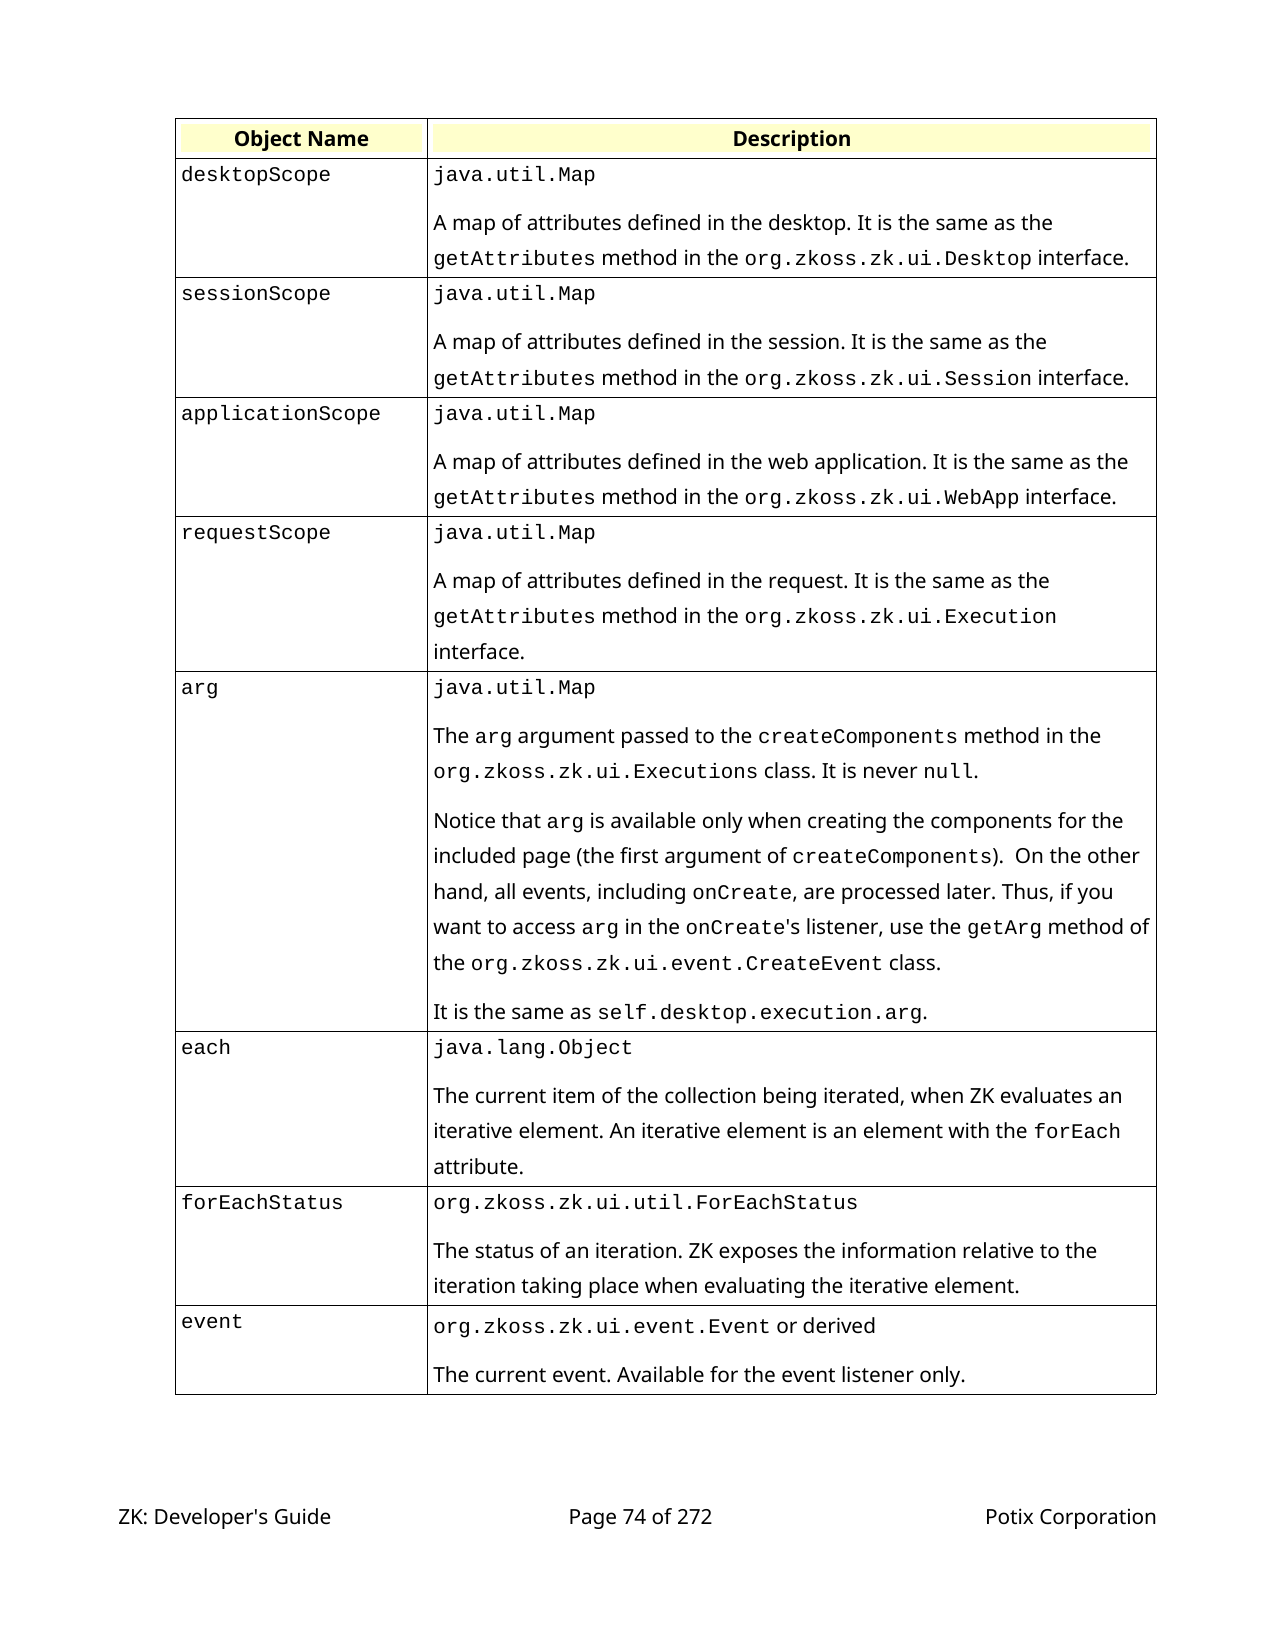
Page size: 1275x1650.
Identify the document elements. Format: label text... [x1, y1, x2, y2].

table_cell java.util.Map A map of attributes defined in the web application. It is the same as the getAttributes method in the org.zkoss.zk.ui.WebApp interface. [428, 398, 1156, 516]
table_cell event [176, 1306, 427, 1394]
table_cell java.util.Map A map of attributes defined in the desktop. It is the same as the getAttributes method in the org.zkoss.zk.ui.Desktop interface. [428, 159, 1156, 277]
table_cell sessionScope [176, 278, 427, 397]
table_cell each [176, 1032, 427, 1186]
table_header Description [428, 119, 1156, 158]
table_cell java.util.Map A map of attributes defined in the session. It is the same as the getAttributes method in the org.zkoss.zk.ui.Session interface. [428, 278, 1156, 397]
table_cell requestScope [176, 517, 427, 671]
table_cell forEachStatus [176, 1187, 427, 1305]
table_cell applicationScope [176, 398, 427, 516]
table_cell desktopScope [176, 159, 427, 277]
table_cell org.zkoss.zk.ui.event.Event or derived The current event. Available for the event listener only. [428, 1306, 1156, 1394]
table_cell org.zkoss.zk.ui.util.ForEachStatus The status of an iteration. ZK exposes the information relative to the iteration taking place when evaluating the iterative element. [428, 1187, 1156, 1305]
table_cell java.lang.Object The current item of the collection being iterated, when ZK evaluates an iterative element. An iterative element is an element with the forEach attribute. [428, 1032, 1156, 1186]
table_header Object Name [176, 119, 427, 158]
table_cell java.util.Map A map of attributes defined in the request. It is the same as the getAttributes method in the org.zkoss.zk.ui.Execution interface. [428, 517, 1156, 671]
table_cell arg [176, 672, 427, 1031]
table_cell java.util.Map The arg argument passed to the createComponents method in the org.zkoss.zk.ui.Executions class. It is never null. Notice that arg is available only when creating the components for the included page (the first argument of createComponents). On the other hand, all events, including onCreate, are processed later. Thus, if you want to access arg in the onCreate's listener, use the getArg method of the org.zkoss.zk.ui.event.CreateEvent class. It is the same as self.desktop.execution.arg. [428, 672, 1156, 1031]
